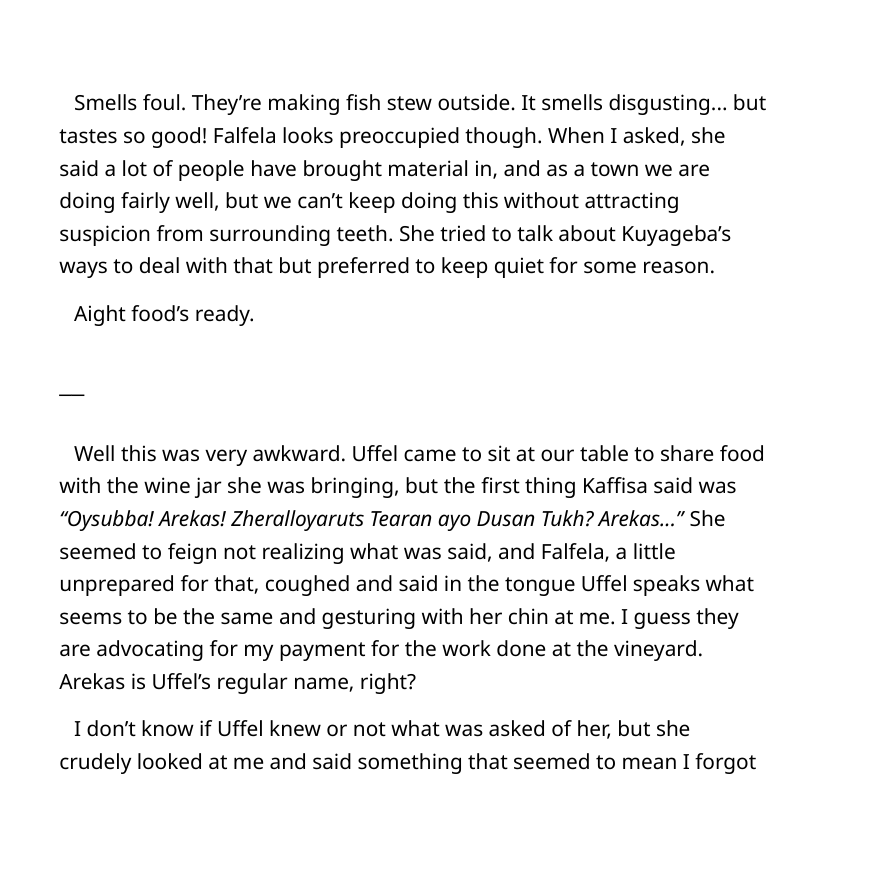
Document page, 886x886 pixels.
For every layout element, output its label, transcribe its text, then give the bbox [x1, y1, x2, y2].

text Smells foul. They’re making fish stew outside. It smells disgusting... but tastes so good! Falfela looks preoccupied though. When I asked, she said a lot of people have brought material in, and as a town we are doing fairly well, but we can’t keep doing this without attracting suspicion from surrounding teeth. She tried to talk about Kuyageba’s ways to deal with that but preferred to keep quiet for some reason. [59, 88, 768, 280]
subtitle –– [59, 375, 768, 409]
text I don’t know if Uffel knew or not what was asked of her, but she crudely looked at me and said something that seemed to mean I forgot [59, 714, 768, 775]
text Aight food’s ready. [59, 299, 768, 327]
text Well this was very awkward. Uffel came to sit at our table to share food with the wine jar she was bringing, but the first thing Kaffisa said was “Oysubba! Arekas! Zheralloyaruts Tearan ayo Dusan Tukh? Arekas...” She seemed to feign not realizing what was said, and Falfela, a little unprepared for that, coughed and said in the tongue Uffel speaks what seems to be the same and gesturing with her chin at me. I guess they are advocating for my payment for the work done at the vineyard. Arekas is Uffel’s regular name, right? [59, 439, 768, 696]
